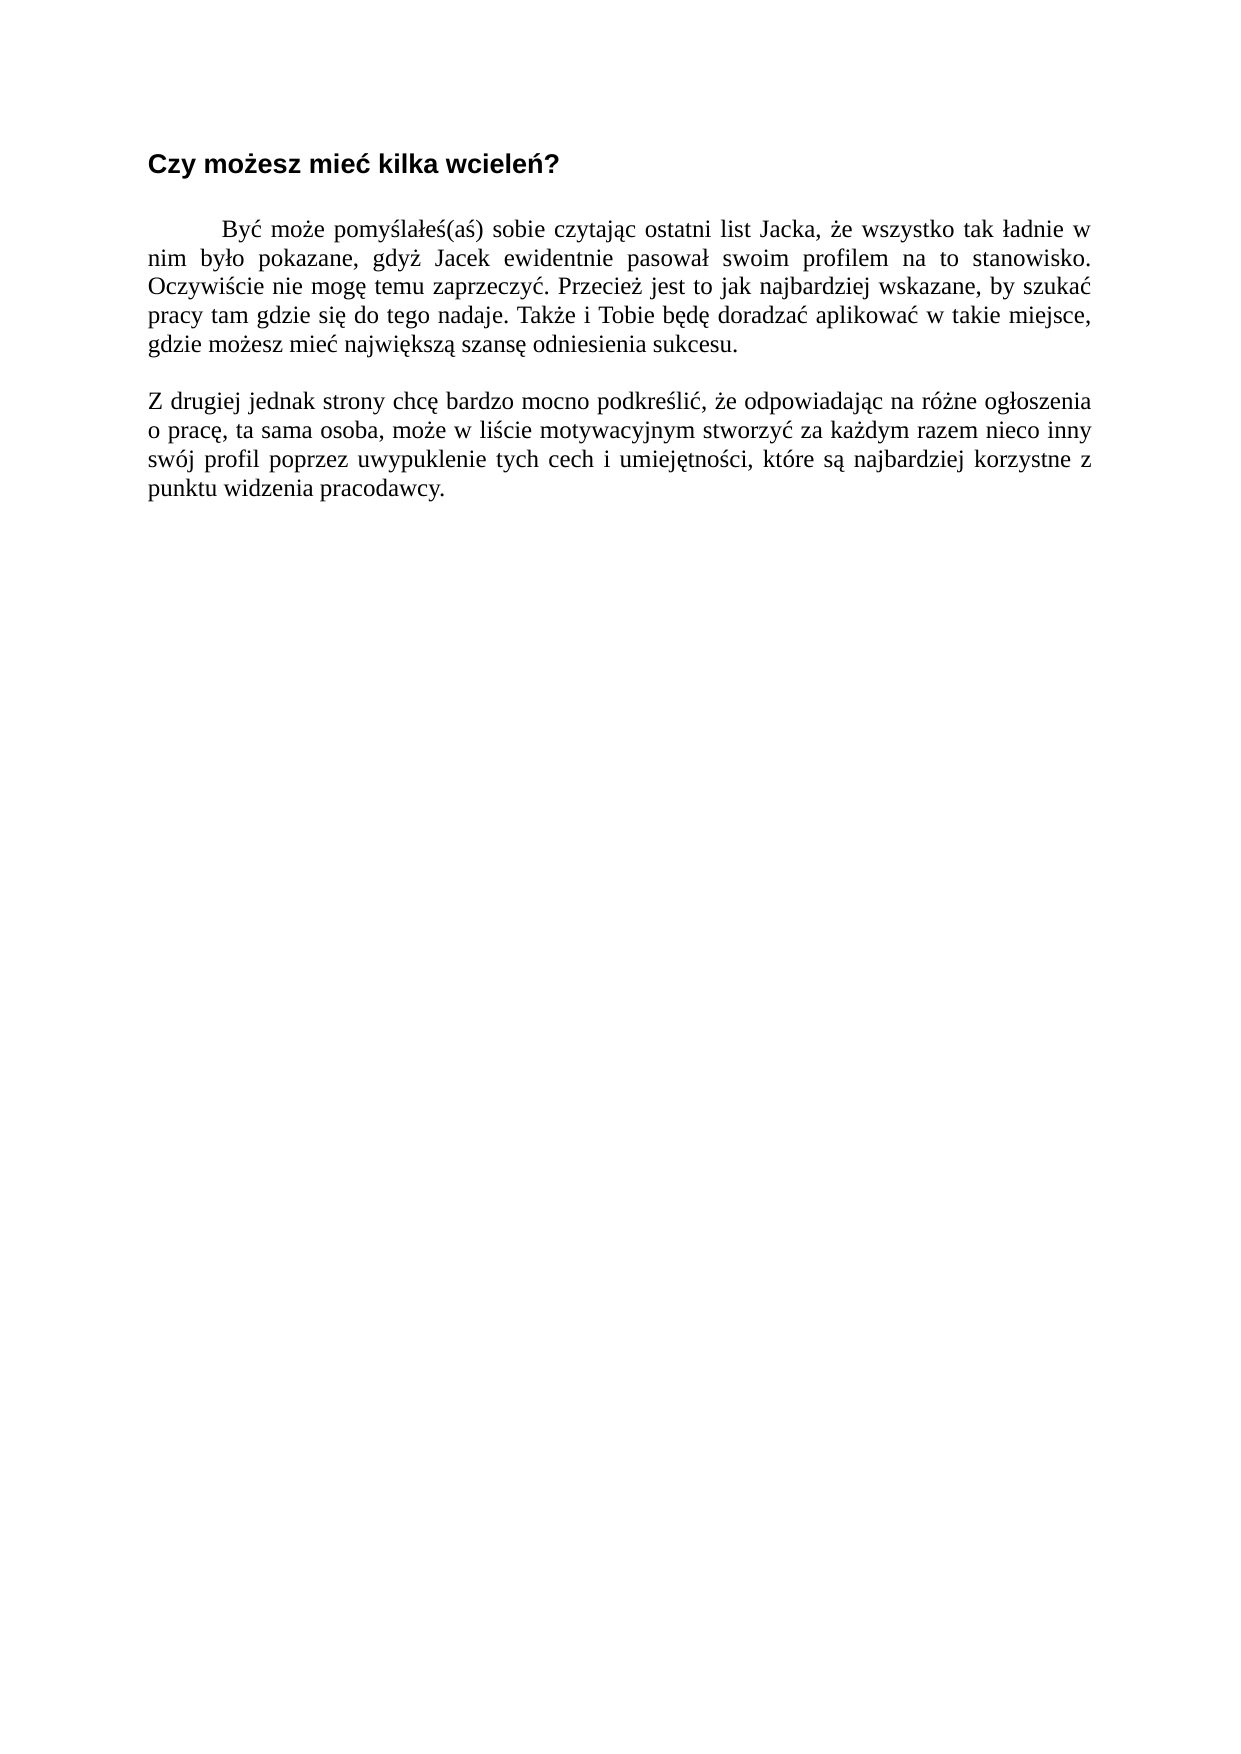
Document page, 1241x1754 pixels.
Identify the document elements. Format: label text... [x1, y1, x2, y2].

subtitle Czy możesz mieć kilka wcieleń? [148, 148, 1093, 179]
text Z drugiej jednak strony chcę bardzo mocno podkreślić, że odpowiadając na różne ogłoszenia o pracę, ta sama osoba, może w liście motywacyjnym stworzyć za każdym razem nieco inny swój profil poprzez uwypuklenie tych cech i umiejętności, które są najbardziej korzystne z punktu widzenia pracodawcy. [148, 386, 1093, 501]
text Być może pomyślałeś(aś) sobie czytając ostatni list Jacka, że wszystko tak ładnie w nim było pokazane, gdyż Jacek ewidentnie pasował swoim profilem na to stanowisko. Oczywiście nie mogę temu zaprzeczyć. Przecież jest to jak najbardziej wskazane, by szukać pracy tam gdzie się do tego nadaje. Także i Tobie będę doradzać aplikować w takie miejsce, gdzie możesz mieć największą szansę odniesienia sukcesu. [148, 214, 1093, 358]
